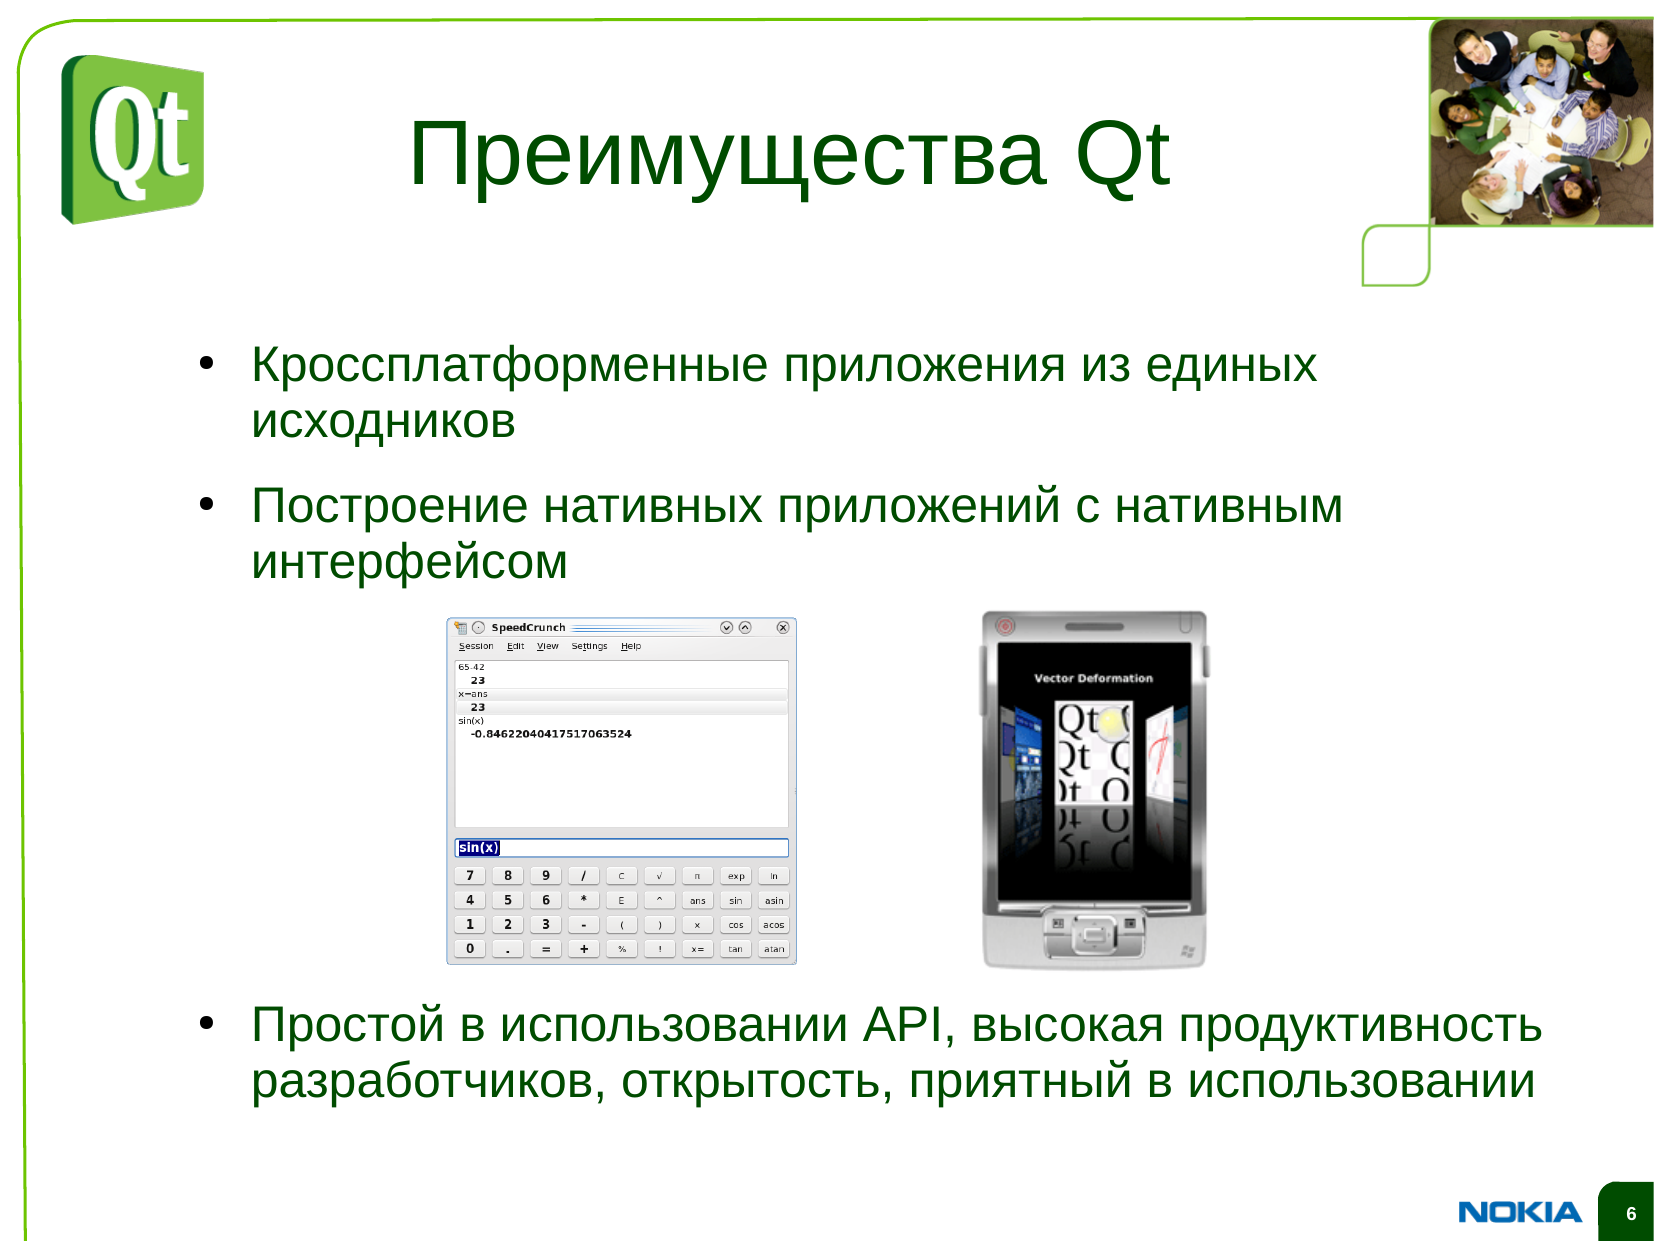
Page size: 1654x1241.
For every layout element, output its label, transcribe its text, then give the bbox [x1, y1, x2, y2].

picture [1338, 6, 1654, 307]
picture [442, 613, 801, 969]
picture [978, 607, 1213, 974]
picture [1459, 1201, 1583, 1223]
title Преимущества Qt [251, 49, 1327, 257]
list Кроссплатформенные приложения из единых исходников Построение нативных приложений с нативным интерфейсом Простой в использовании API, высокая продуктивность разработчиков, открытость, приятный в использовании [180, 336, 1571, 1109]
picture [61, 55, 204, 225]
